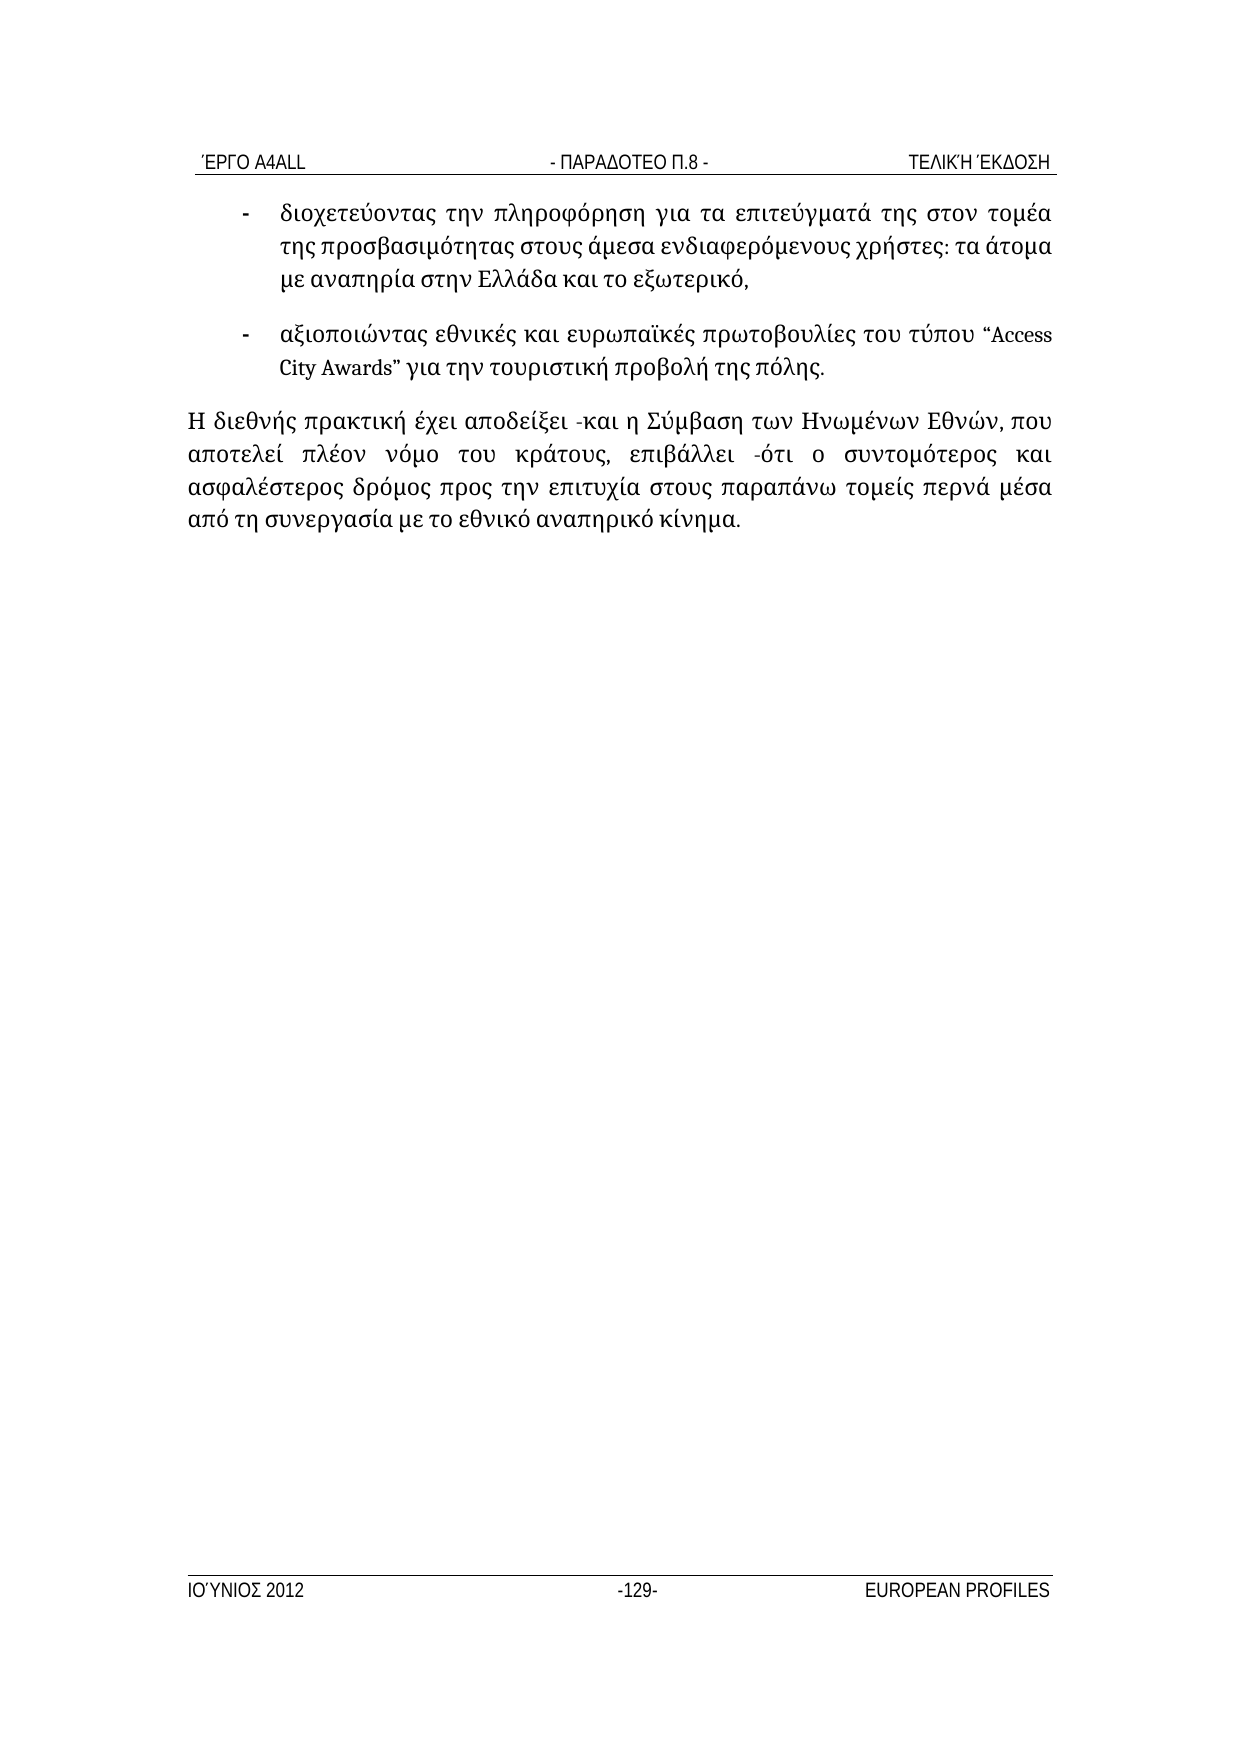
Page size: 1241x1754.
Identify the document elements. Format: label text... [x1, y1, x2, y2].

text Η διεθνής πρακτική έχει αποδείξει -και η Σύμβαση των Ηνωμένων Εθνών, που αποτελεί πλέον νόμο του κράτους, επιβάλλει -ότι ο συντομότερος και ασφαλέστερος δρόμος προς την επιτυχία στους παραπάνω τομείς περνά μέσα από τη συνεργασία με το εθνικό αναπηρικό κίνημα. [187, 408, 1053, 534]
list διοχετεύοντας την πληροφόρηση για τα επιτεύγματά της στον τομέα της προσβασιμότητας στους άμεσα ενδιαφερόμενους χρήστες: τα άτομα με αναπηρία στην Ελλάδα και το εξωτερικό, [242, 199, 1053, 293]
list αξιοποιώντας εθνικές και ευρωπαϊκές πρωτοβουλίες του τύπου “Access City Awards” για την τουριστική προβολή της πόλης. [242, 320, 1053, 381]
